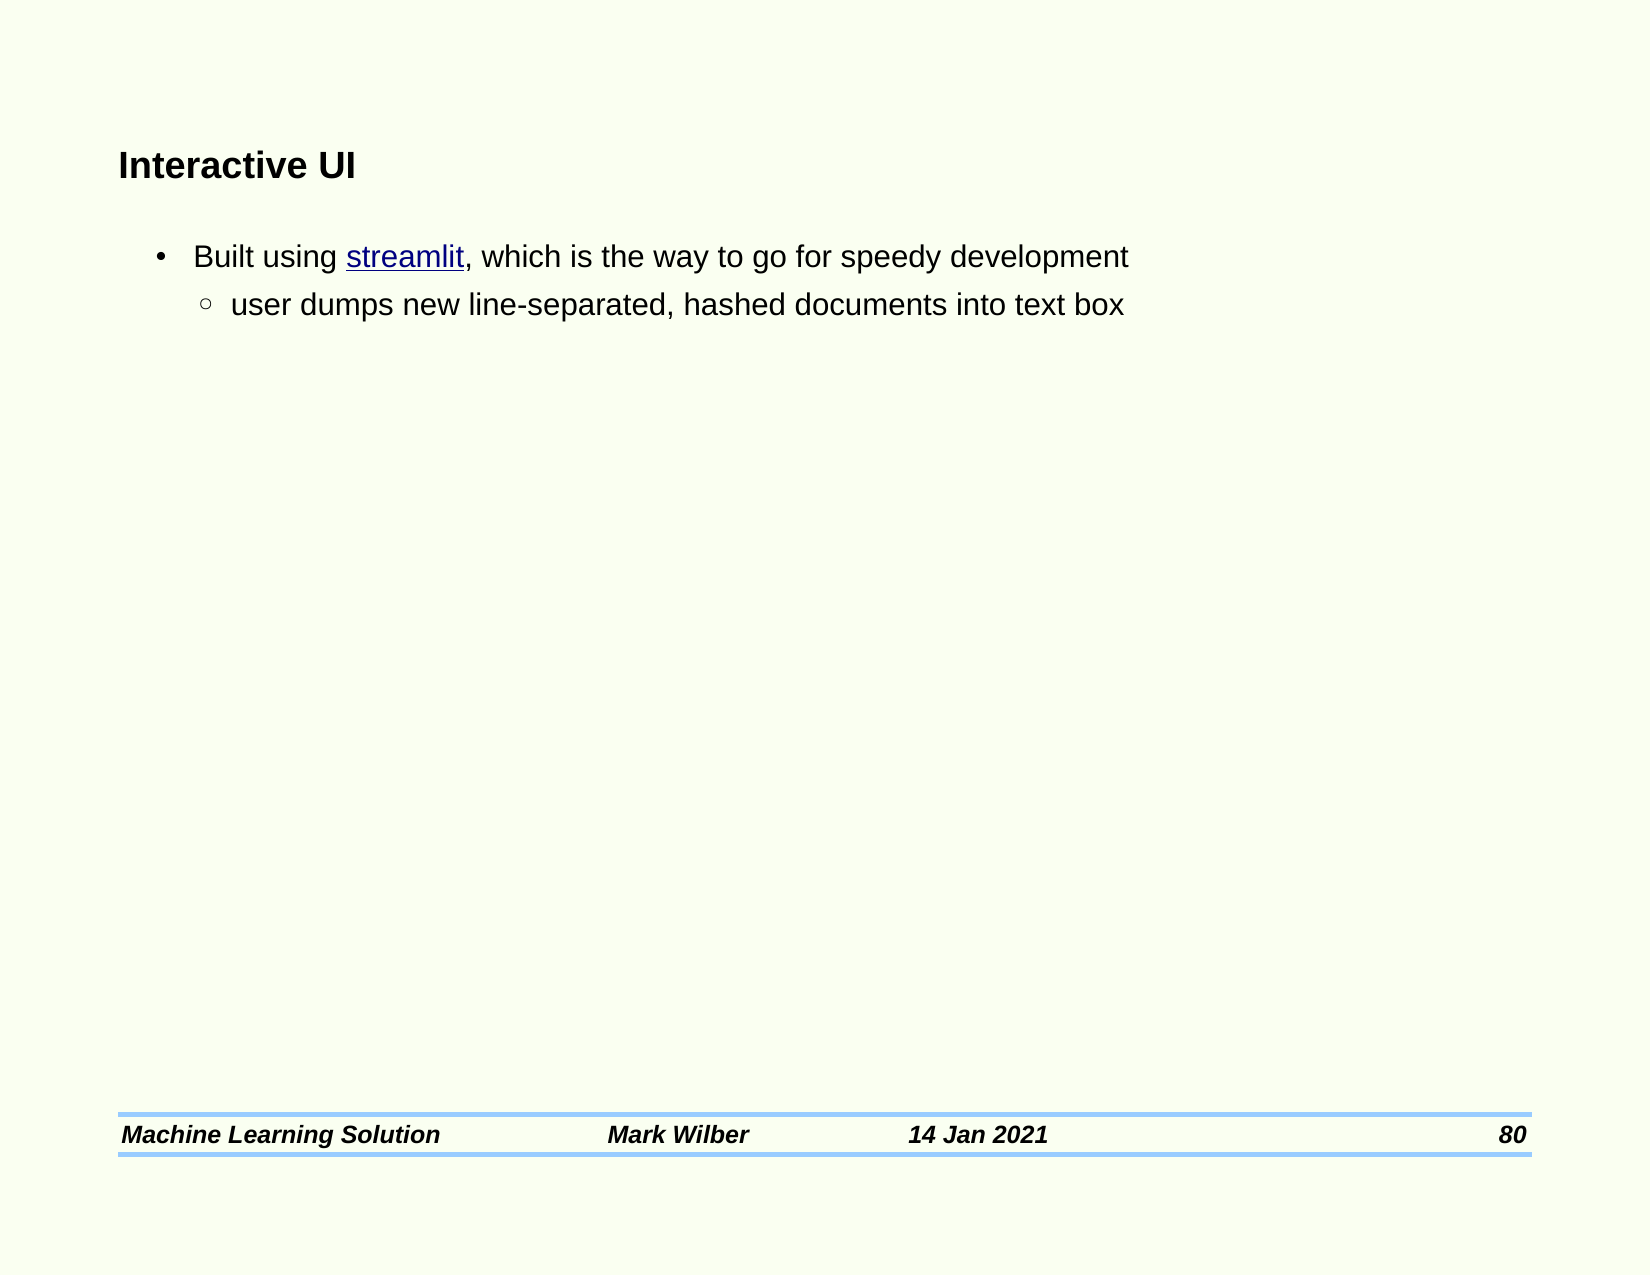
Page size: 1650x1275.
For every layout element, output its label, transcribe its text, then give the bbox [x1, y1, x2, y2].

subtitle Interactive UI [118, 143, 1532, 187]
list Built using streamlit, which is the way to go for speedy development [156, 238, 1532, 274]
list user dumps new line-separated, hashed documents into text box [193, 286, 1532, 322]
